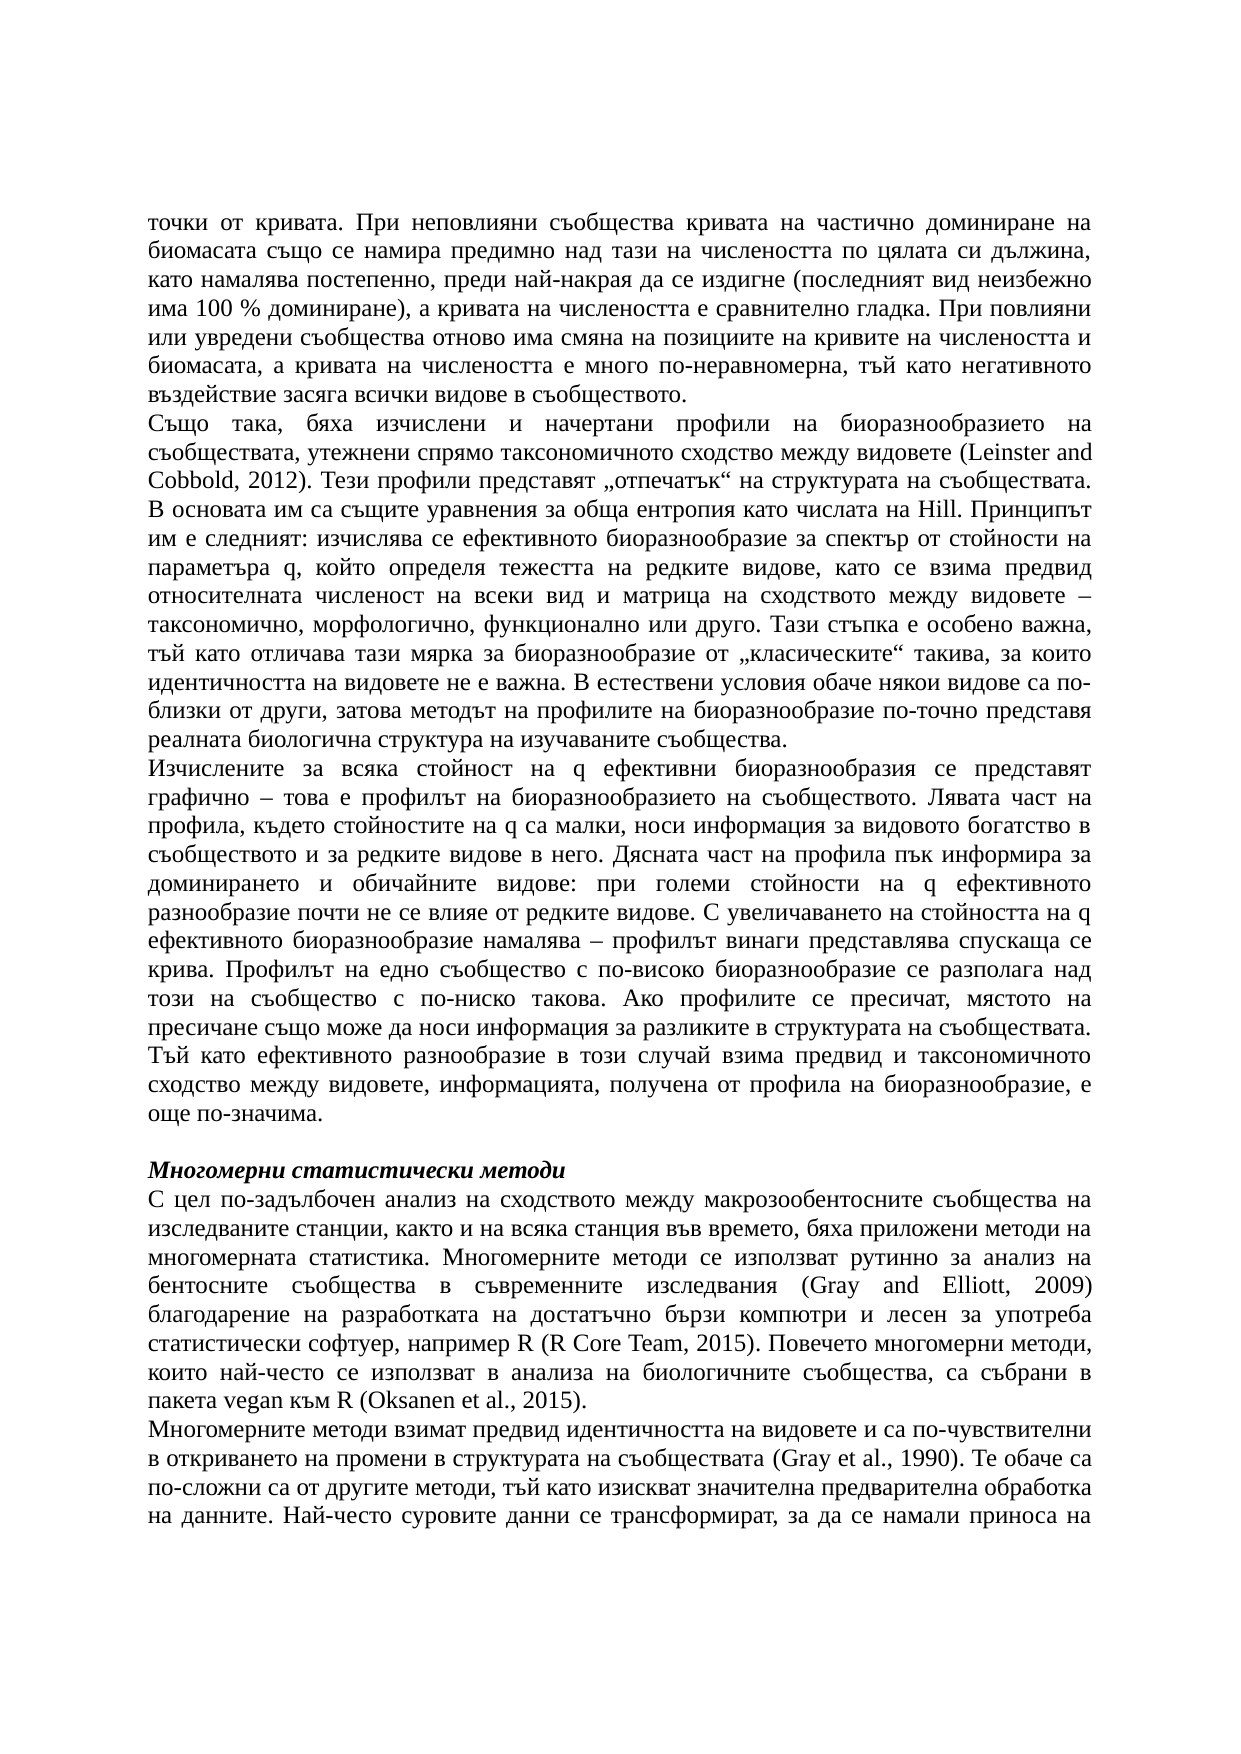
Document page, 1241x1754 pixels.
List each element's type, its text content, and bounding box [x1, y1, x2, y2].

text точки от кривата. При неповлияни съобщества кривата на частично доминиране на биомасата също се намира предимно над тази на числеността по цялата си дължина, като намалява постепенно, преди най-накрая да се издигне (последният вид неизбежно има 100 % доминиране), а кривата на числеността е сравнително гладка. При повлияни или увредени съобщества отново има смяна на позициите на кривите на числеността и биомасата, а кривата на числеността е много по-неравномерна, тъй като негативното въздействие засяга всички видове в съобществото. [148, 207, 1093, 408]
text Многомерните методи взимат предвид идентичността на видовете и са по-чувствителни в откриването на промени в структурата на съобществата (Gray et al., 1990). Те обаче са по-сложни са от другите методи, тъй като изискват значителна предварителна обработка на данните. Най-често суровите данни се трансформират, за да се намали приноса на [148, 1414, 1093, 1529]
text С цел по-задълбочен анализ на сходството между макрозообентосните съобщества на изследваните станции, както и на всяка станция във времето, бяха приложени методи на многомерната статистика. Многомерните методи се използват рутинно за анализ на бентосните съобщества в съвременните изследвания (Gray and Elliott, 2009) благодарение на разработката на достатъчно бързи компютри и лесен за употреба статистически софтуер, например R (R Core Team, 2015). Повечето многомерни методи, които най-често се използват в анализа на биологичните съобщества, са събрани в пакета vegan към R (Oksanen et al., 2015). [148, 1184, 1093, 1414]
text Също така, бяха изчислени и начертани профили на биоразнообразието на съобществата, утежнени спрямо таксономичното сходство между видовете (Leinster and Cobbold, 2012). Тези профили представят „отпечатък“ на структурата на съобществата. В основата им са същите уравнения за обща ентропия като числата на Hill. Принципът им е следният: изчислява се ефективното биоразнообразие за спектър от стойности на параметъра q, който определя тежестта на редките видове, като се взима предвид относителната численост на всеки вид и матрица на сходството между видовете – таксономично, морфологично, функционално или друго. Тази стъпка е особено важна, тъй като отличава тази мярка за биоразнообразие от „класическите“ такива, за които идентичността на видовете не е важна. В естествени условия обаче някои видове са по-близки от други, затова методът на профилите на биоразнообразие по-точно представя реалната биологична структура на изучаваните съобщества. [148, 408, 1093, 753]
text Изчислените за всяка стойност на q ефективни биоразнообразия се представят графично – това е профилът на биоразнообразието на съобществото. Лявата част на профила, където стойностите на q са малки, носи информация за видовото богатство в съобществото и за редките видове в него. Дясната част на профила пък информира за доминирането и обичайните видове: при големи стойности на q ефективното разнообразие почти не се влияе от редките видове. С увеличаването на стойността на q ефективното биоразнообразие намалява – профилът винаги представлява спускаща се крива. Профилът на едно съобщество с по-високо биоразнообразие се разполага над този на съобщество с по-ниско такова. Ако профилите се пресичат, мястото на пресичане също може да носи информация за разликите в структурата на съобществата. Тъй като ефективното разнообразие в този случай взима предвид и таксономичното сходство между видовете, информацията, получена от профила на биоразнообразие, е още по-значима. [148, 753, 1093, 1127]
text Многомерни статистически методи [148, 1155, 1093, 1184]
